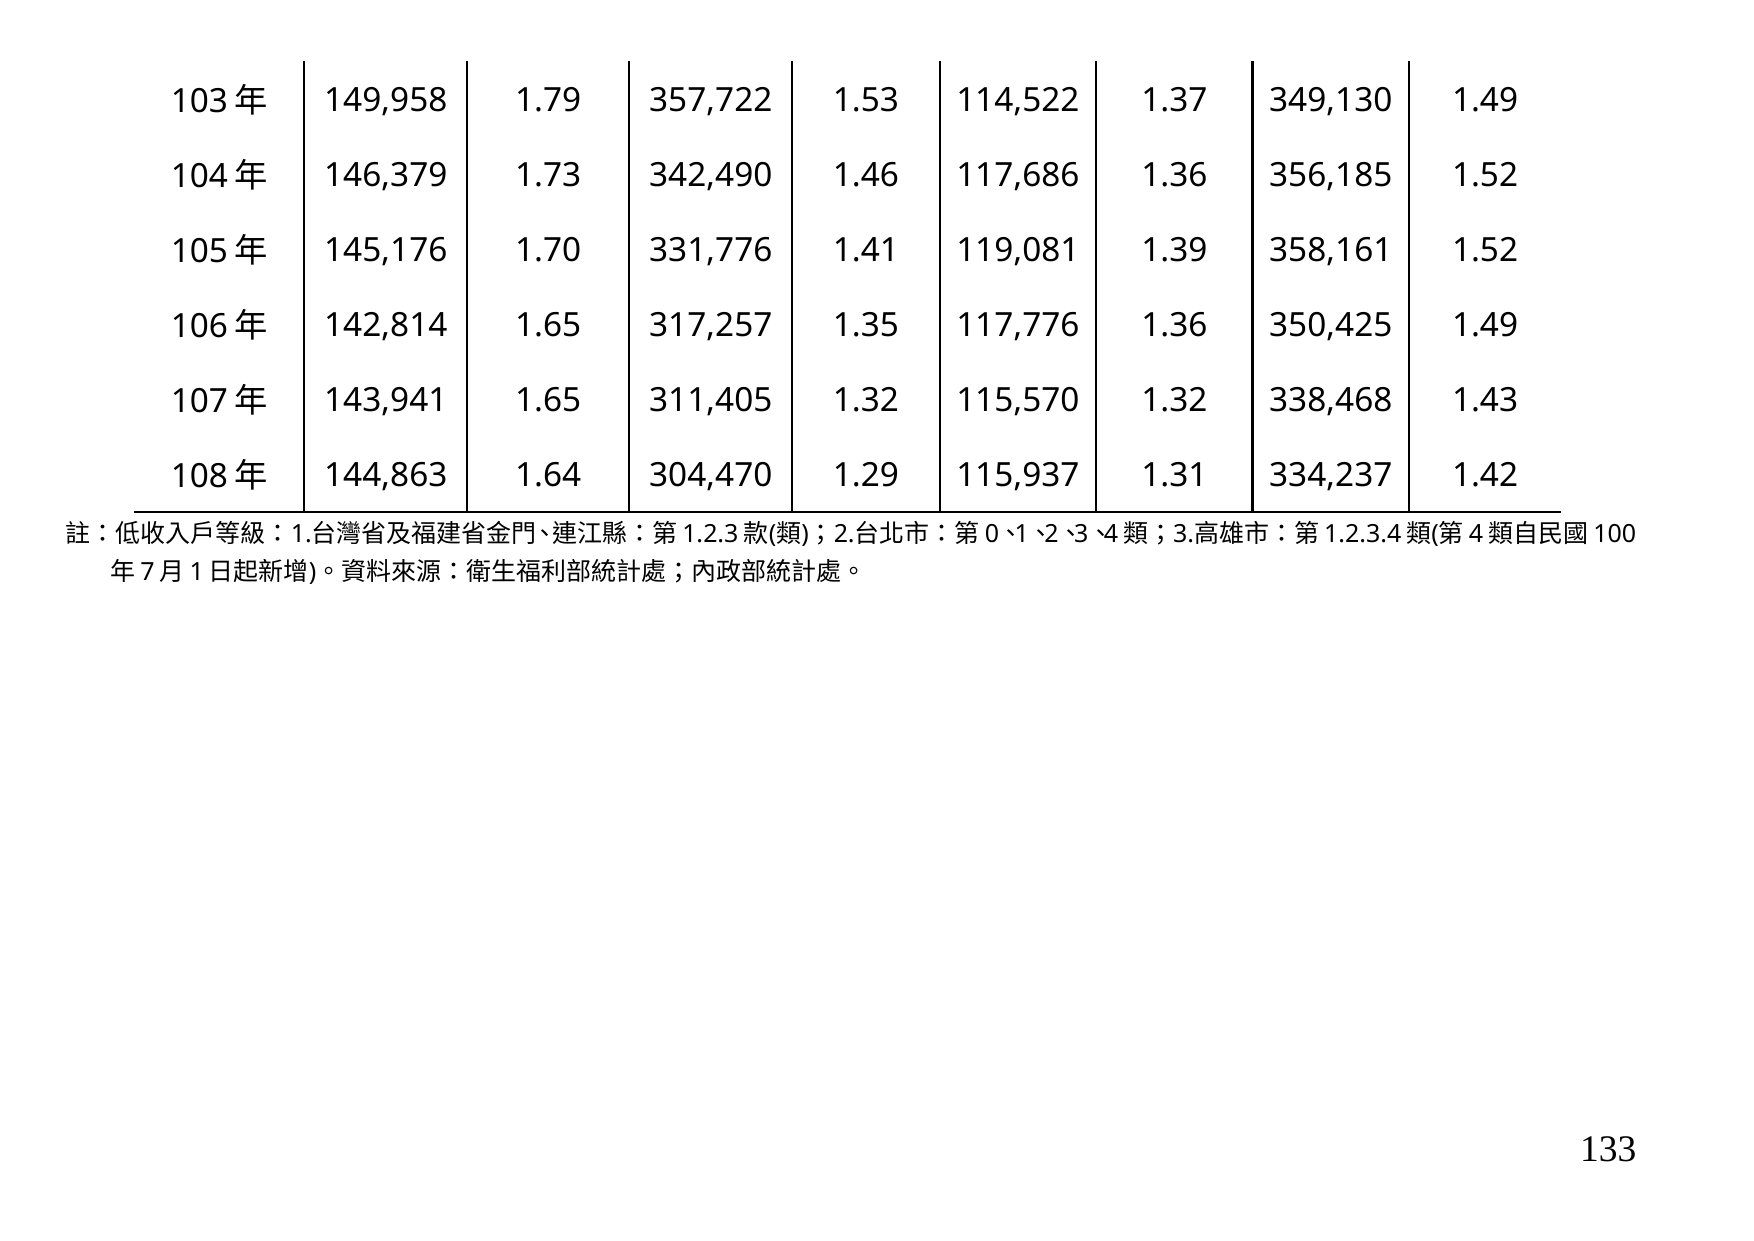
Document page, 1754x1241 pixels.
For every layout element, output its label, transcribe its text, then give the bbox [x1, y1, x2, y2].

table_cell 1.36 [1097, 286, 1251, 361]
table_cell 1.73 [468, 136, 628, 211]
text 註：低收入戶等級：1.台灣省及福建省金門、連江縣：第1.2.3款(類)；2.台北市：第0、1、2、3、4類；3.高雄市：第1.2.3.4類(第4類自民國100年7月1日起新增)。資料來源：衛生福利部統計處；內政部統計處。 [59, 513, 1636, 588]
table_cell 145,176 [305, 211, 466, 286]
table_cell 114,522 [941, 61, 1095, 136]
table_cell 342,490 [630, 136, 791, 211]
table_cell 115,570 [941, 361, 1095, 436]
table_cell 117,776 [941, 286, 1095, 361]
table_cell 149,958 [305, 61, 466, 136]
table_cell 119,081 [941, 211, 1095, 286]
table_cell 1.46 [793, 136, 939, 211]
table_cell 1.70 [468, 211, 628, 286]
table_cell 108年 [134, 436, 303, 511]
table_cell 142,814 [305, 286, 466, 361]
table_cell 357,722 [630, 61, 791, 136]
table_cell 350,425 [1254, 286, 1408, 361]
table_cell 1.31 [1097, 436, 1251, 511]
table_cell 317,257 [630, 286, 791, 361]
table_cell 1.43 [1410, 361, 1561, 436]
table_cell 1.36 [1097, 136, 1251, 211]
table_cell 304,470 [630, 436, 791, 511]
table_cell 1.52 [1410, 211, 1561, 286]
table_cell 1.65 [468, 361, 628, 436]
table_cell 1.79 [468, 61, 628, 136]
table_cell 1.49 [1410, 286, 1561, 361]
table_cell 105年 [134, 211, 303, 286]
table_cell 1.49 [1410, 61, 1561, 136]
table_cell 1.32 [793, 361, 939, 436]
table_cell 338,468 [1254, 361, 1408, 436]
table_cell 1.65 [468, 286, 628, 361]
table_cell 1.35 [793, 286, 939, 361]
table_cell 1.42 [1410, 436, 1561, 511]
table_cell 106年 [134, 286, 303, 361]
table_cell 358,161 [1254, 211, 1408, 286]
table_cell 1.52 [1410, 136, 1561, 211]
table_cell 117,686 [941, 136, 1095, 211]
table_cell 1.37 [1097, 61, 1251, 136]
table_cell 356,185 [1254, 136, 1408, 211]
table_cell 104年 [134, 136, 303, 211]
table_cell 146,379 [305, 136, 466, 211]
table_cell 349,130 [1254, 61, 1408, 136]
table_cell 144,863 [305, 436, 466, 511]
table_cell 1.64 [468, 436, 628, 511]
table_cell 1.39 [1097, 211, 1251, 286]
table_cell 1.41 [793, 211, 939, 286]
table_cell 1.53 [793, 61, 939, 136]
table_cell 331,776 [630, 211, 791, 286]
table_cell 103年 [134, 61, 303, 136]
table_cell 115,937 [941, 436, 1095, 511]
table_cell 107年 [134, 361, 303, 436]
table_cell 311,405 [630, 361, 791, 436]
table_cell 143,941 [305, 361, 466, 436]
table_cell 334,237 [1254, 436, 1408, 511]
table_cell 1.32 [1097, 361, 1251, 436]
table_cell 1.29 [793, 436, 939, 511]
